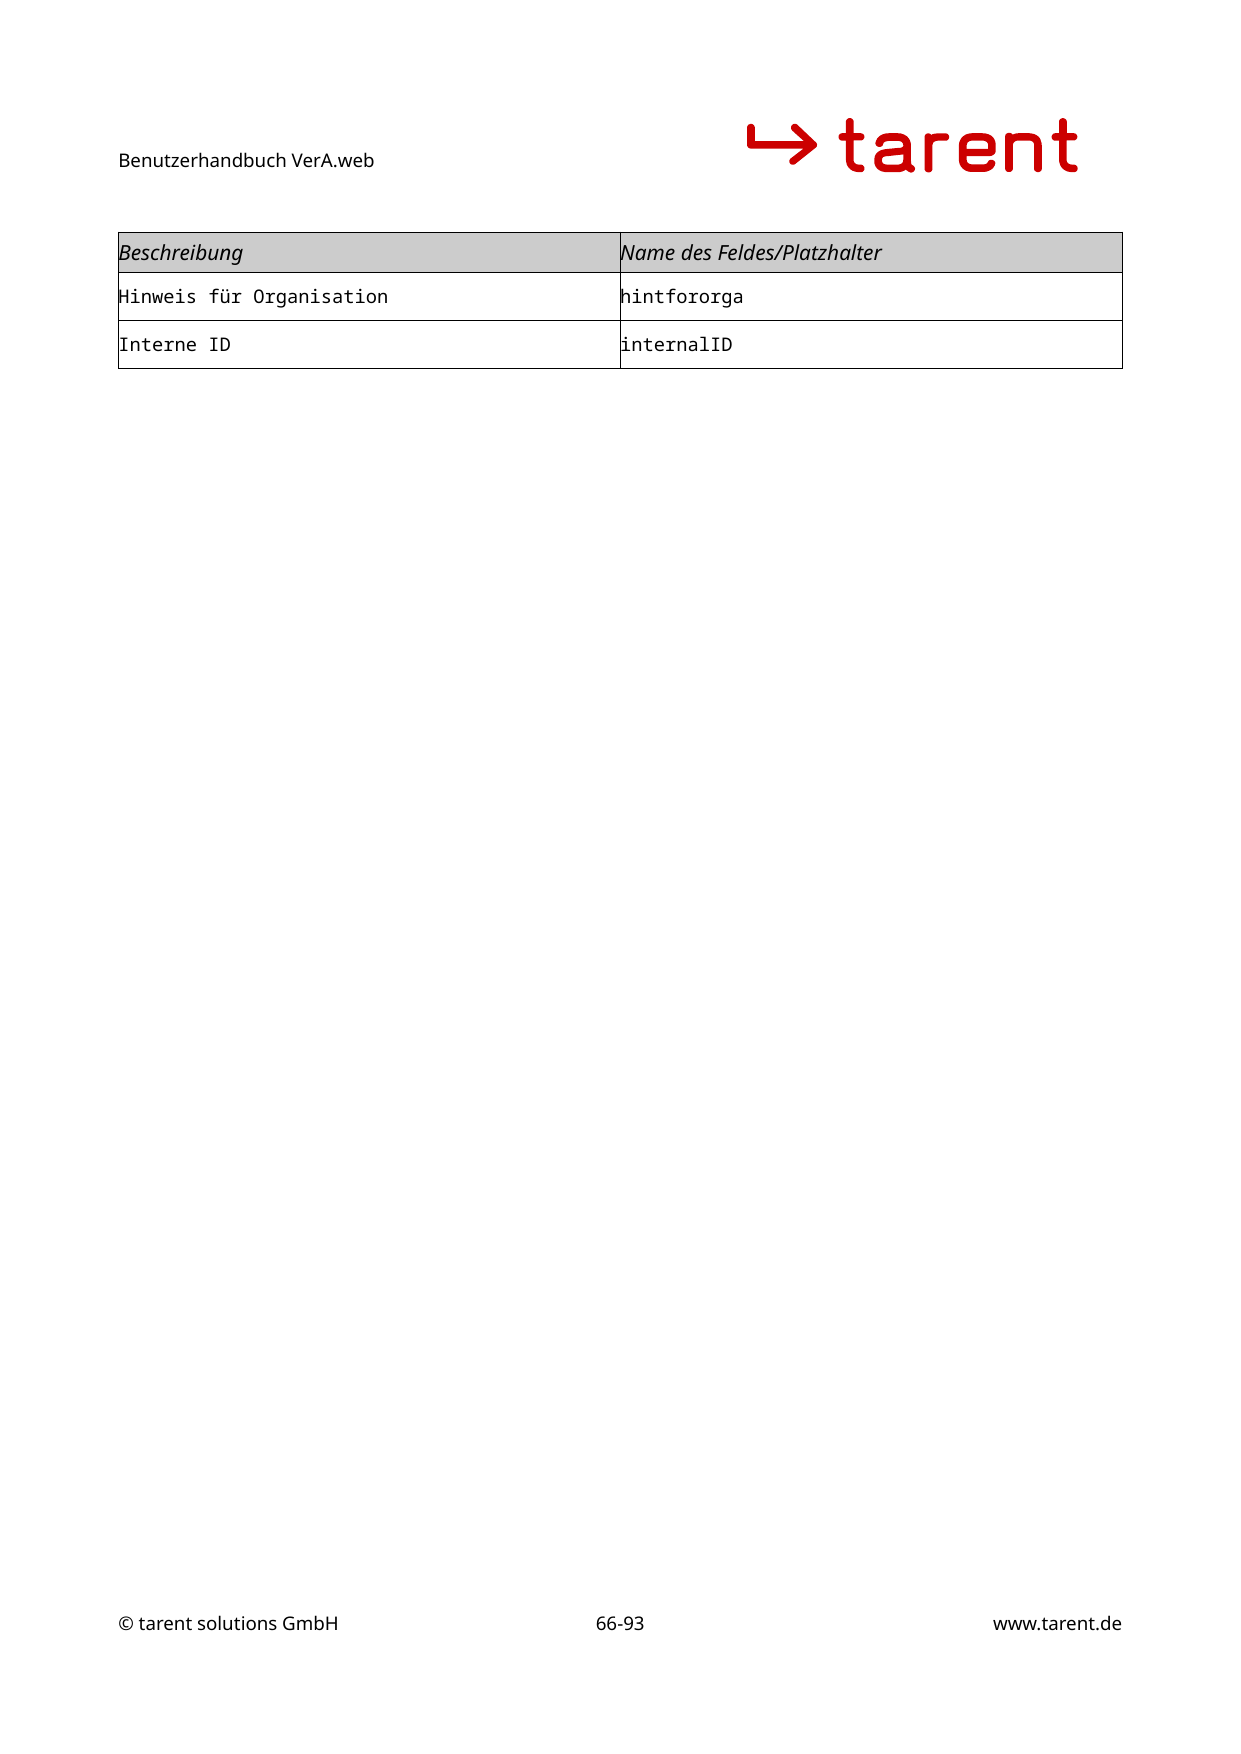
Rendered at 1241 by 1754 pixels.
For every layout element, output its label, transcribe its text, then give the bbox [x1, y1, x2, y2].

table_header Beschreibung [119, 233, 620, 272]
table_header Name des Feldes/Platzhalter [621, 233, 1122, 272]
table_cell Interne ID [119, 321, 620, 368]
table_cell hintfororga [621, 273, 1122, 320]
table_cell Hinweis für Organisation [119, 273, 620, 320]
table_cell internalID [621, 321, 1122, 368]
